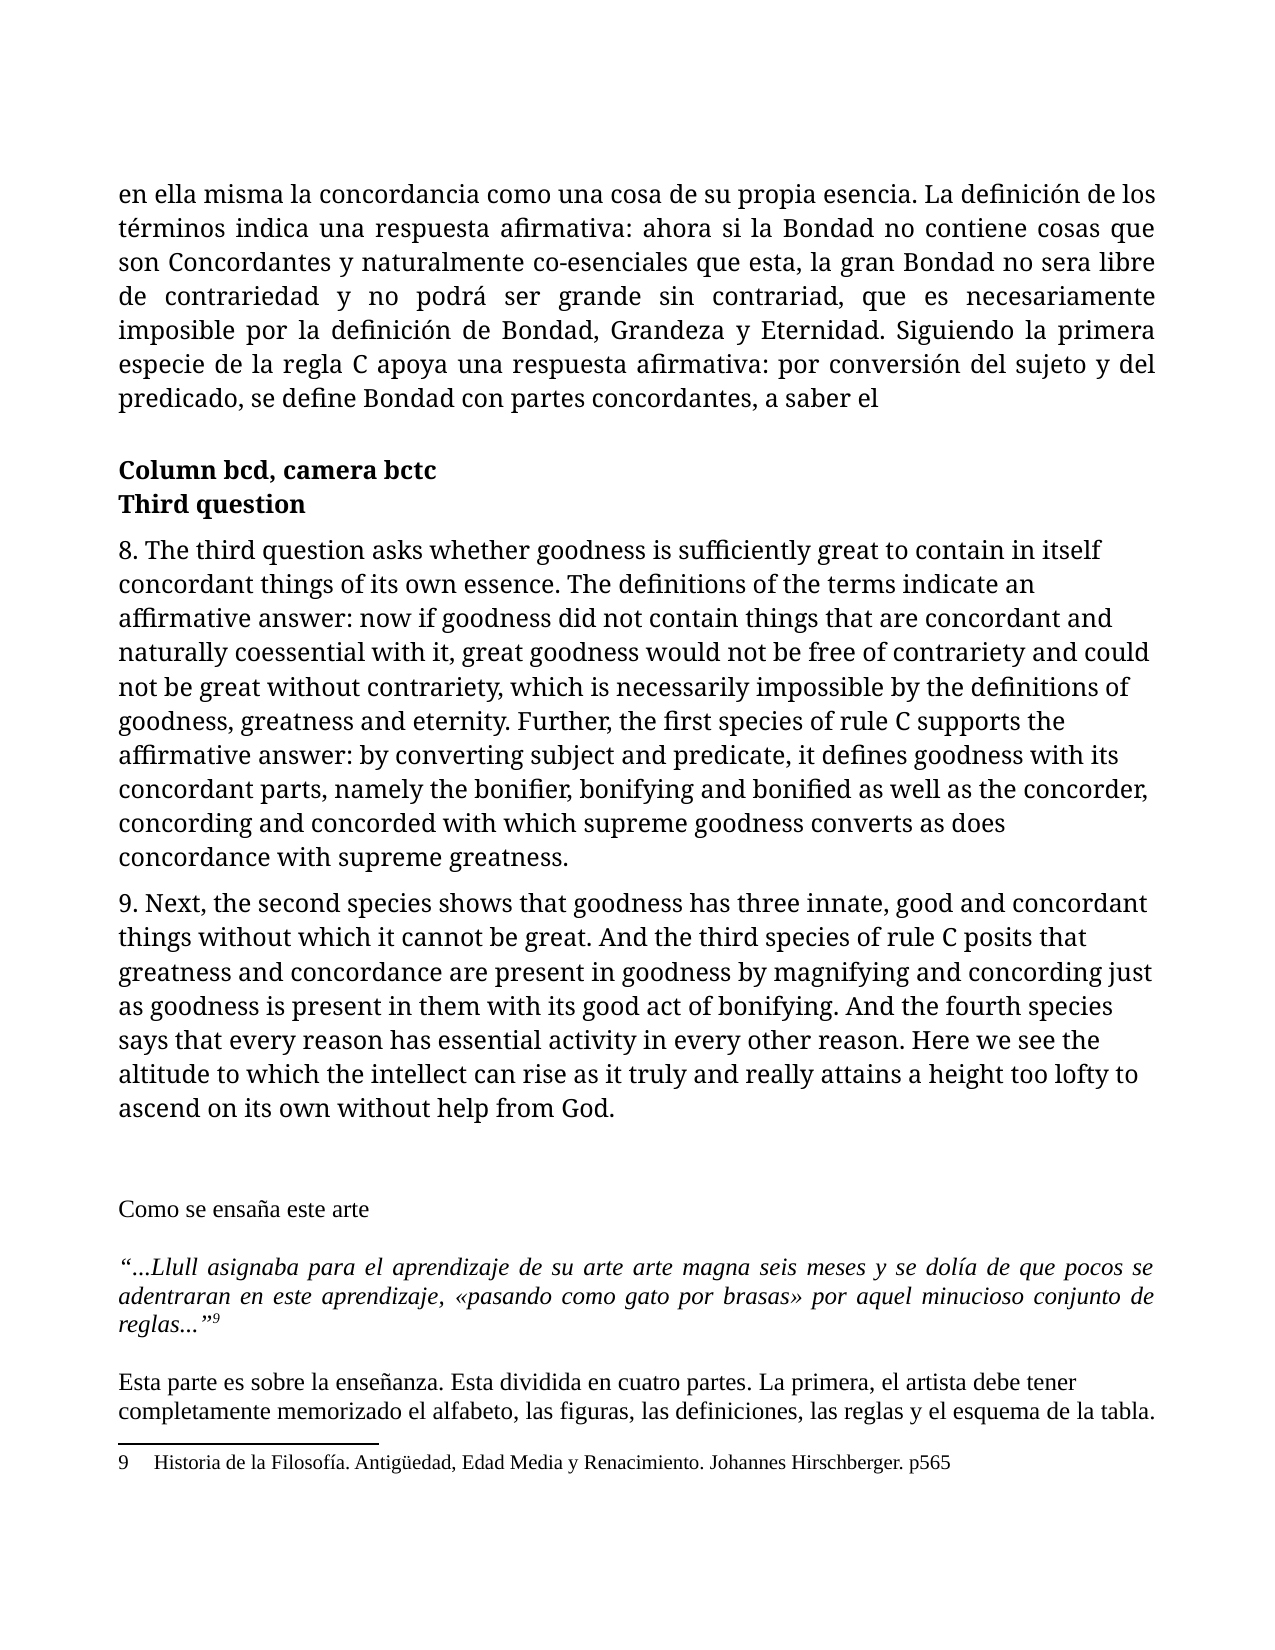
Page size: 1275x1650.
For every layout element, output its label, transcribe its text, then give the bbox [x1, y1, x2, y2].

text en ella misma la concordancia como una cosa de su propia esencia. La definición de los términos indica una respuesta afirmativa: ahora si la Bondad no contiene cosas que son Concordantes y naturalmente co-esenciales que esta, la gran Bondad no sera libre de contrariedad y no podrá ser grande sin contrariad, que es necesariamente imposible por la definición de Bondad, Grandeza y Eternidad. Siguiendo la primera especie de la regla C apoya una respuesta afirmativa: por conversión del sujeto y del predicado, se define Bondad con partes concordantes, a saber el [118, 176, 1157, 415]
text “...Llull asignaba para el aprendizaje de su arte arte magna seis meses y se dolía de que pocos se adentraran en este aprendizaje, «pasando como gato por brasas» por aquel minucioso conjunto de reglas...” [118, 1252, 1157, 1338]
text 9. Next, the second species shows that goodness has three innate, good and concordant things without which it cannot be great. And the third species of rule C posits that greatness and concordance are present in goodness by magnifying and concording just as goodness is present in them with its good act of bonifying. And the fourth species says that every reason has essential activity in every other reason. Here we see the altitude to which the intellect can rise as it truly and really attains a height too lofty to ascend on its own without help from God. [118, 886, 1157, 1124]
text Historia de la Filosofía. Antigüedad, Edad Media y Renacimiento. Johannes Hirschberger. p565 [118, 1449, 1157, 1474]
text Esta parte es sobre la enseñanza. Esta dividida en cuatro partes. La primera, el artista debe tener completamente memorizado el alfabeto, las figuras, las definiciones, las reglas y el esquema de la tabla. [118, 1367, 1157, 1424]
subtitle Column bcd, camera bctc Third question [118, 452, 1157, 520]
text Como se ensaña este arte [118, 1194, 1157, 1223]
text 8. The third question asks whether goodness is sufficiently great to contain in itself concordant things of its own essence. The definitions of the terms indicate an affirmative answer: now if goodness did not contain things that are concordant and naturally coessential with it, great goodness would not be free of contrariety and could not be great without contrariety, which is necessarily impossible by the definitions of goodness, greatness and eternity. Further, the first species of rule C supports the affirmative answer: by converting subject and predicate, it defines goodness with its concordant parts, namely the bonifier, bonifying and bonified as well as the concorder, concording and concorded with which supreme goodness converts as does concordance with supreme greatness. [118, 533, 1157, 873]
